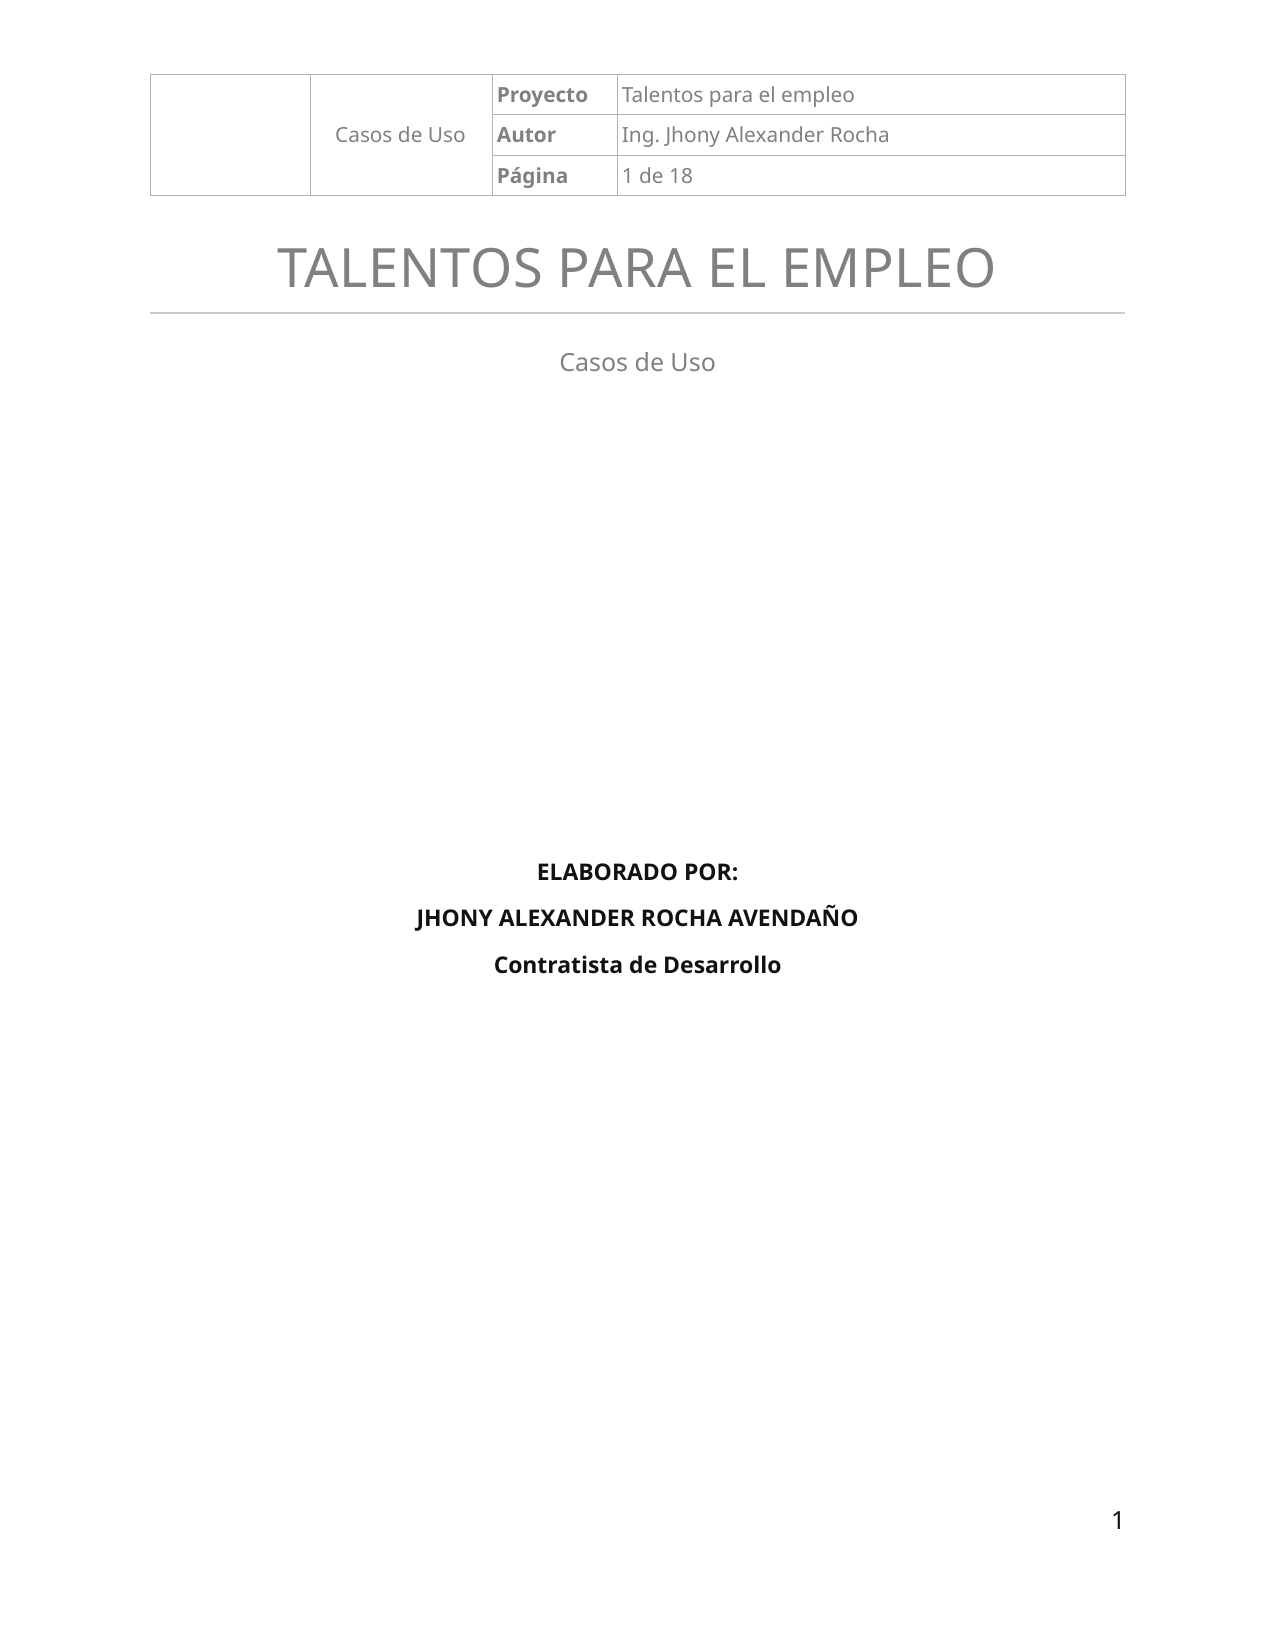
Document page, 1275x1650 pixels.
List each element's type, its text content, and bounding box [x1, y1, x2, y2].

text JHONY ALEXANDER ROCHA AVENDAÑO [150, 902, 1125, 934]
title TALENTOS PARA EL EMPLEO [150, 230, 1125, 312]
text Casos de Uso [150, 345, 1125, 379]
text Contratista de Desarrollo [150, 949, 1125, 981]
text ELABORADO POR: [150, 856, 1125, 887]
